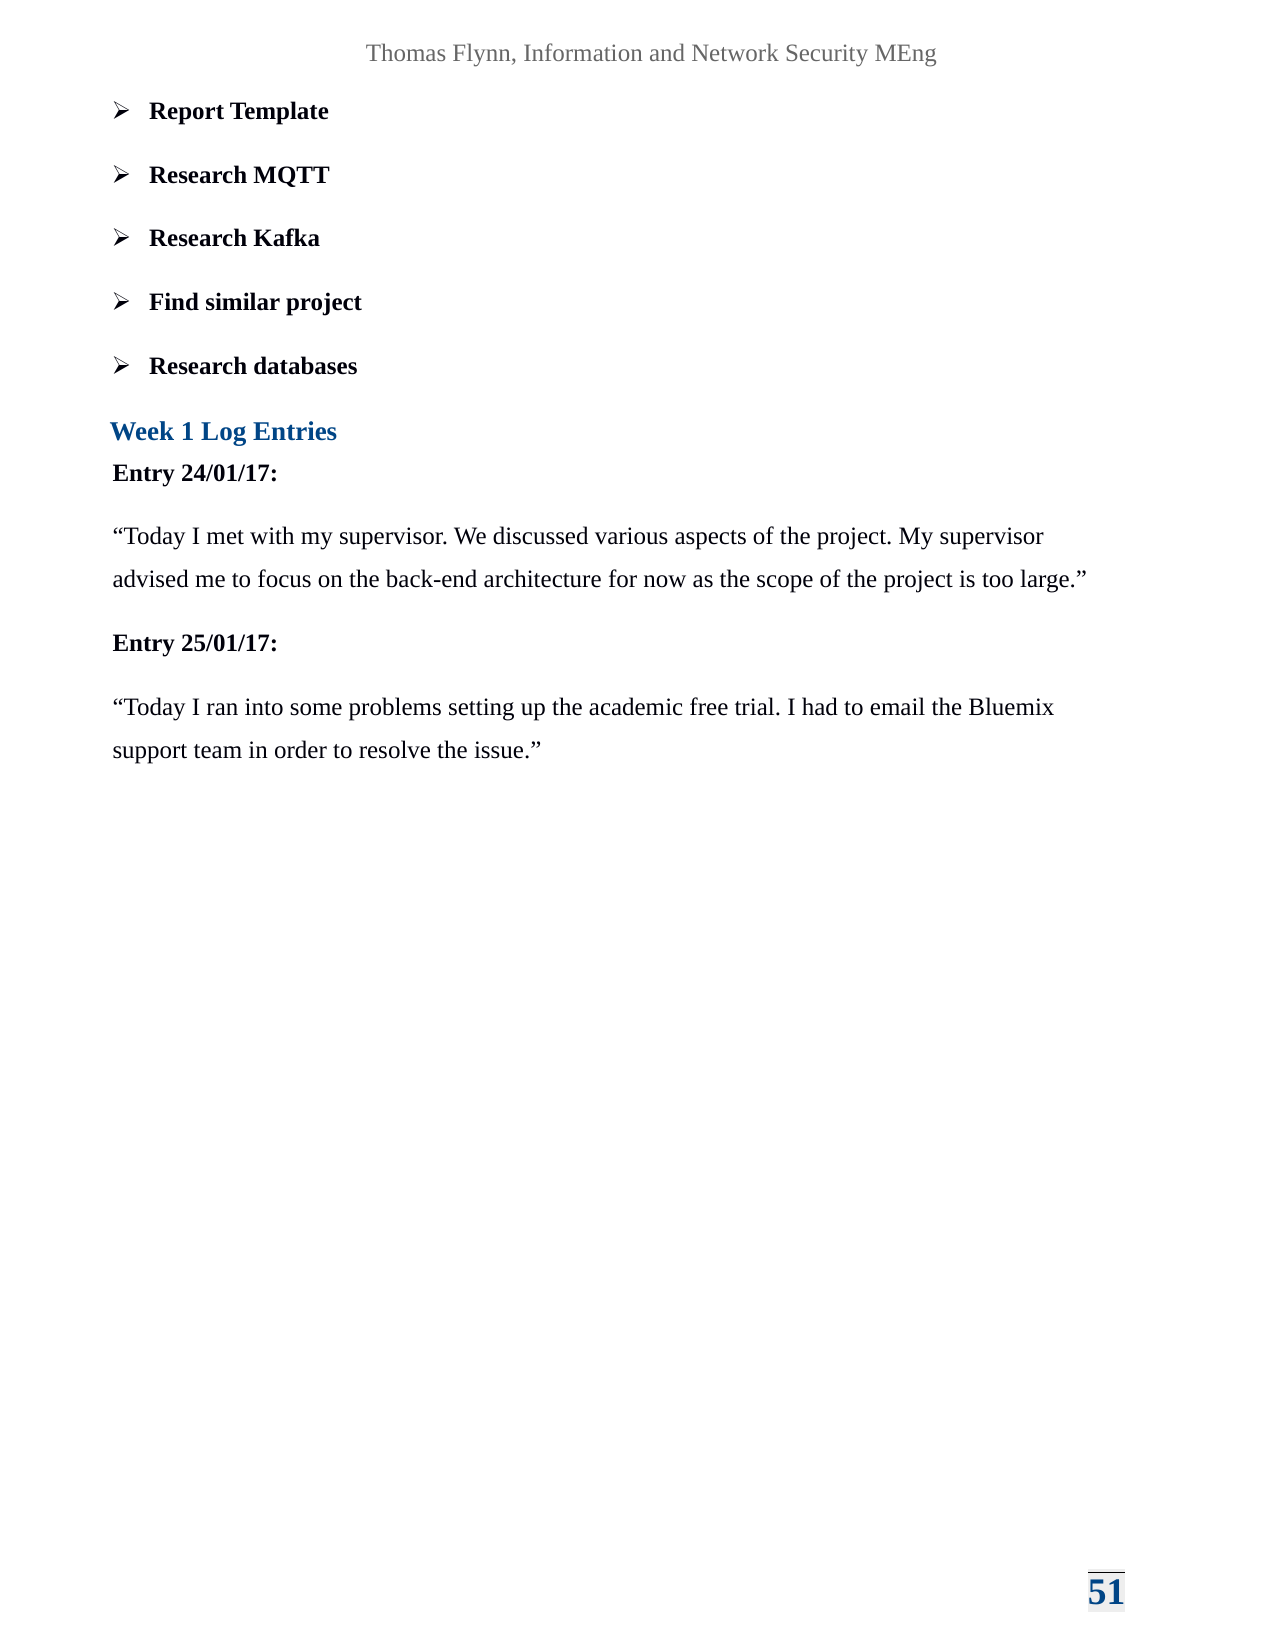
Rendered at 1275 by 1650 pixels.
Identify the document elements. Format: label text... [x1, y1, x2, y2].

text Entry 25/01/17: [112, 628, 1125, 657]
text “Today I ran into some problems setting up the academic free trial. I had to email the Bluemix support team in order to resolve the issue.” [112, 692, 1125, 764]
list Research Kafka [111, 223, 1125, 252]
text “Today I met with my supervisor. We discussed various aspects of the project. My supervisor advised me to focus on the back-end architecture for now as the scope of the project is too large.” [112, 521, 1125, 593]
list Report Template [111, 96, 1125, 125]
list Research databases [111, 351, 1125, 380]
subtitle Week 1 Log Entries [109, 415, 1125, 446]
list Find similar project [111, 287, 1125, 316]
text Entry 24/01/17: [112, 458, 1125, 486]
list Research MQTT [111, 160, 1125, 188]
